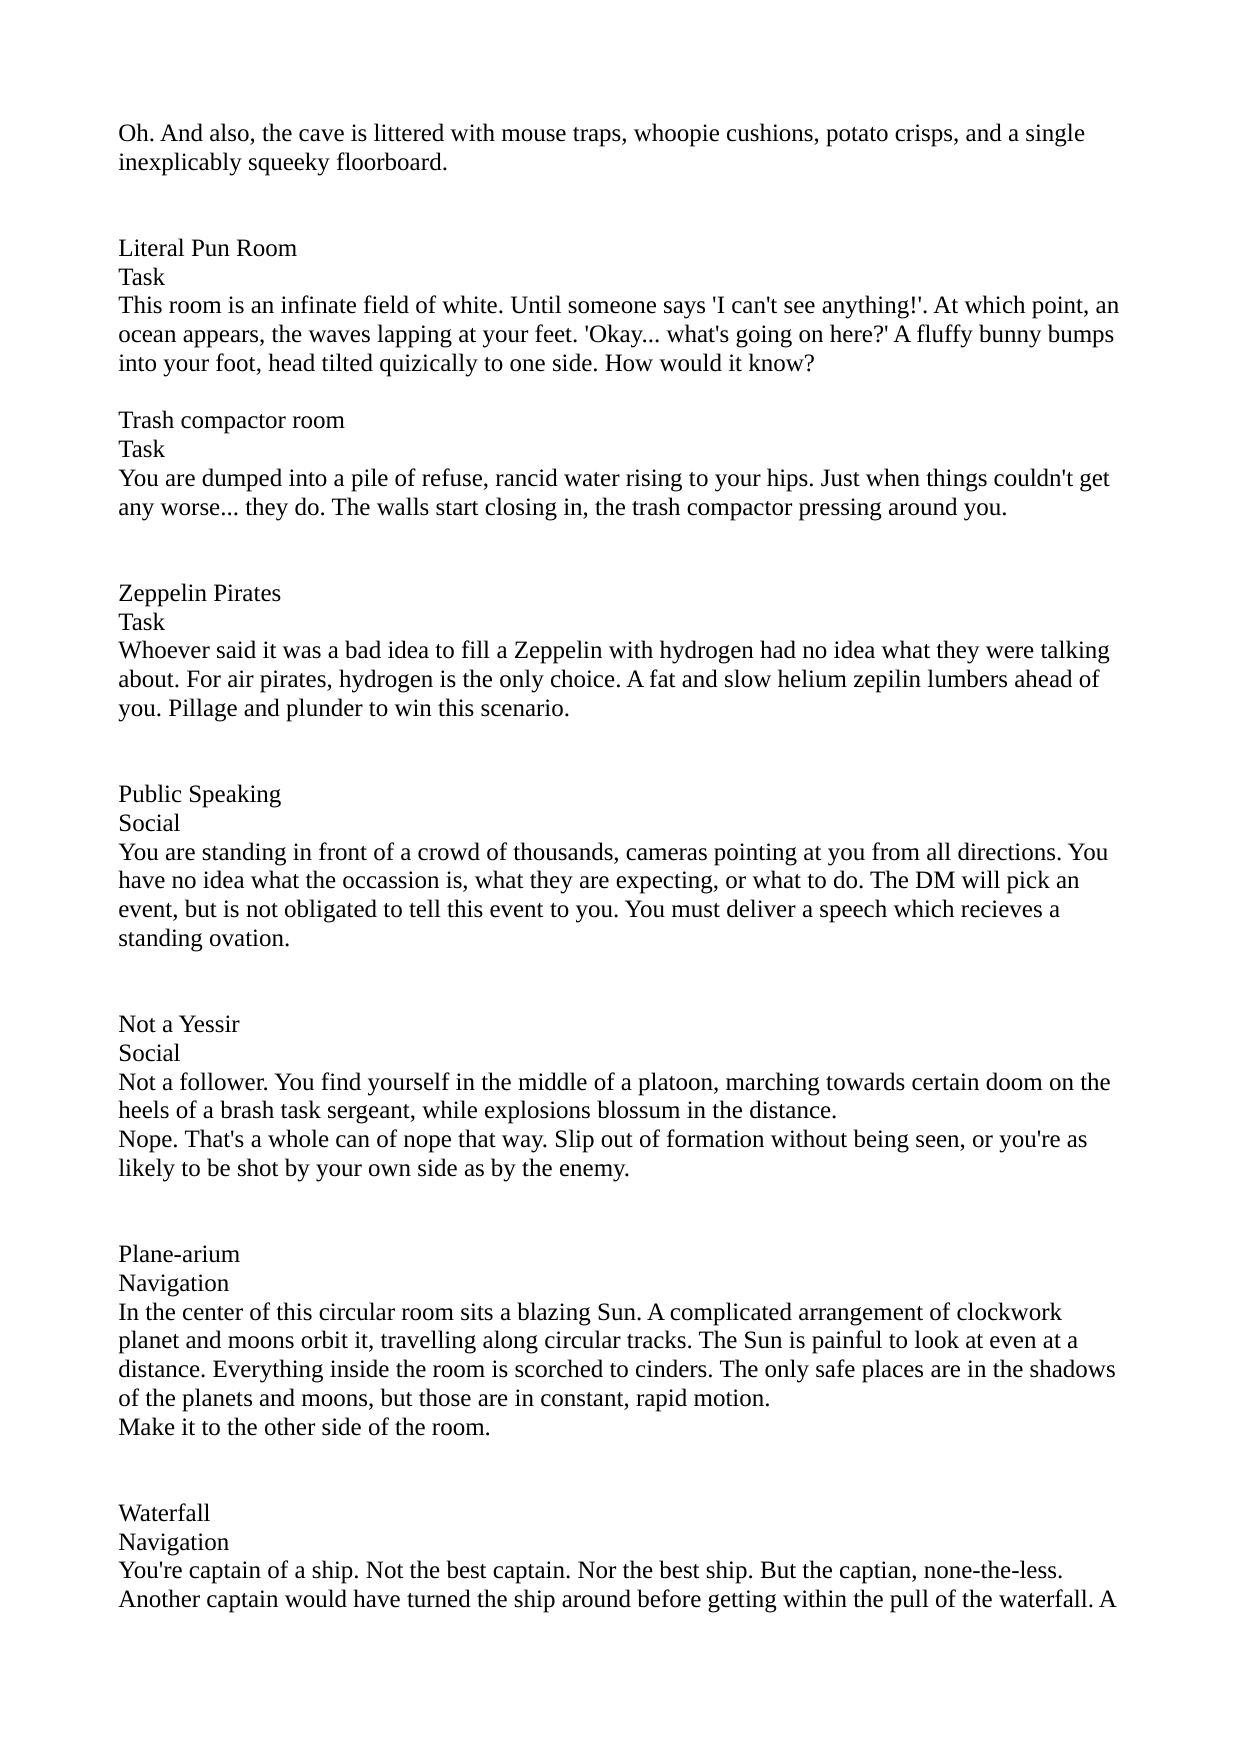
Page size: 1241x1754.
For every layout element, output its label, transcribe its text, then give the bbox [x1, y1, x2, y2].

text You're captain of a ship. Not the best captain. Nor the best ship. But the captian, none-the-less. Another captain would have turned the ship around before getting within the pull of the waterfall. A [118, 1556, 1122, 1613]
text Not a Yessir [118, 1009, 1122, 1038]
text Not a follower. You find yourself in the middle of a platoon, marching towards certain doom on the heels of a brash task sergeant, while explosions blossum in the distance. [118, 1067, 1122, 1124]
text Oh. And also, the cave is littered with mouse traps, whoopie cushions, potato crisps, and a single inexplicably squeeky floorboard. [118, 118, 1122, 176]
text Social [118, 808, 1122, 837]
text This room is an infinate field of white. Until someone says 'I can't see anything!'. At which point, an ocean appears, the waves lapping at your feet. 'Okay... what's going on here?' A fluffy bunny bumps into your foot, head tilted quizically to one side. How would it know? [118, 291, 1122, 377]
text Whoever said it was a bad idea to fill a Zeppelin with hydrogen had no idea what they were talking about. For air pirates, hydrogen is the only choice. A fat and slow helium zepilin lumbers ahead of you. Pillage and plunder to win this scenario. [118, 636, 1122, 722]
text You are dumped into a pile of refuse, rancid water rising to your hips. Just when things couldn't get any worse... they do. The walls start closing in, the trash compactor pressing around you. [118, 463, 1122, 521]
text You are standing in front of a crowd of thousands, cameras pointing at you from all directions. You have no idea what the occassion is, what they are expecting, or what to do. The DM will pick an event, but is not obligated to tell this event to you. You must deliver a speech which recieves a standing ovation. [118, 837, 1122, 952]
text Social [118, 1038, 1122, 1067]
text Task [118, 434, 1122, 463]
text Navigation [118, 1268, 1122, 1297]
text Nope. That's a whole can of nope that way. Slip out of formation without being seen, or you're as likely to be shot by your own side as by the enemy. [118, 1124, 1122, 1182]
text Zeppelin Pirates [118, 578, 1122, 607]
text Navigation [118, 1527, 1122, 1556]
text Make it to the other side of the room. [118, 1412, 1122, 1441]
text Task [118, 262, 1122, 291]
text Task [118, 607, 1122, 636]
text Trash compactor room [118, 406, 1122, 434]
text In the center of this circular room sits a blazing Sun. A complicated arrangement of clockwork planet and moons orbit it, travelling along circular tracks. The Sun is painful to look at even at a distance. Everything inside the room is scorched to cinders. The only safe places are in the shadows of the planets and moons, but those are in constant, rapid motion. [118, 1297, 1122, 1412]
text Waterfall [118, 1498, 1122, 1527]
text Plane-arium [118, 1239, 1122, 1268]
text Literal Pun Room [118, 233, 1122, 262]
text Public Speaking [118, 779, 1122, 808]
